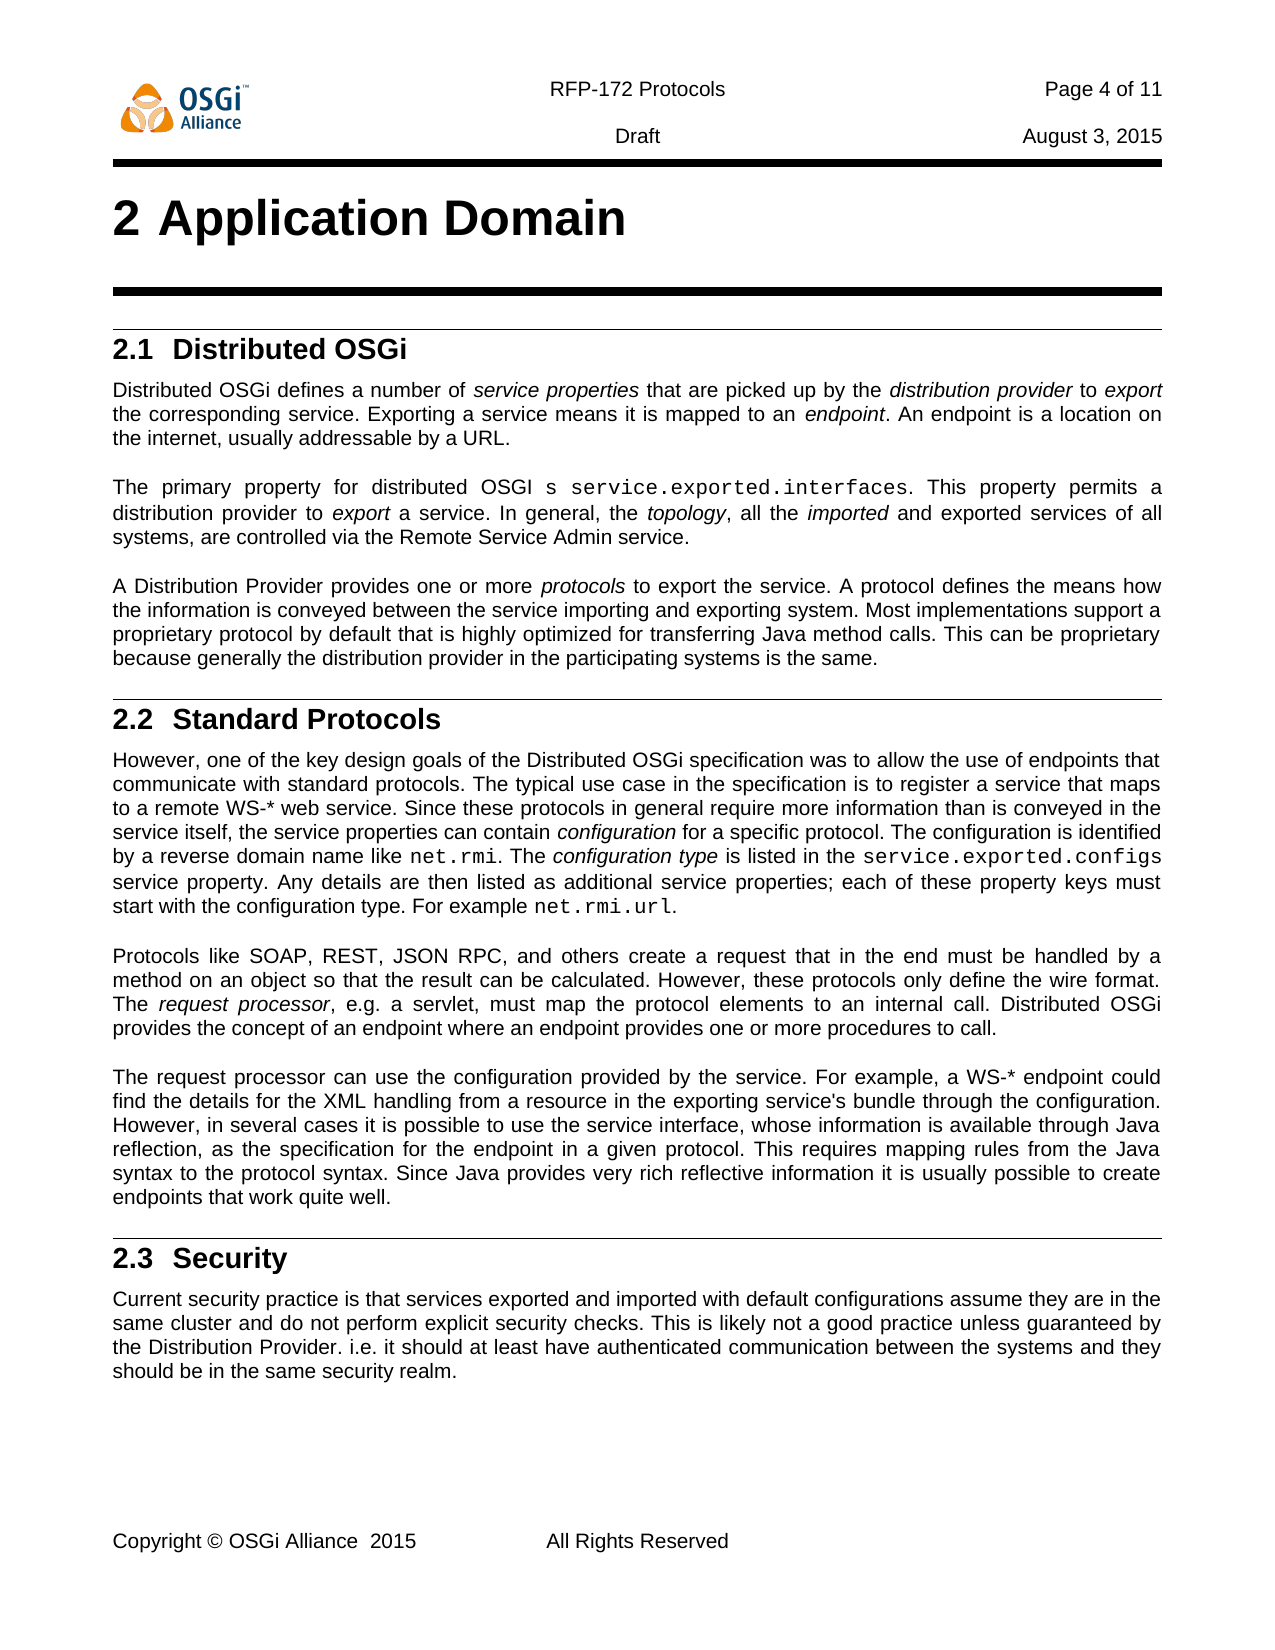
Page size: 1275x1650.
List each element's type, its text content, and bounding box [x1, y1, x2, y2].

text The primary property for distributed OSGI s service.exported.interfaces. This property permits a distribution provider to export a service. In general, the topology, all the imported and exported services of all systems, are controlled via the Remote Service Admin service. [112, 475, 1162, 549]
text Protocols like SOAP, REST, JSON RPC, and others create a request that in the end must be handled by a method on an object so that the result can be calculated. However, these protocols only define the wire format. The request processor, e.g. a servlet, must map the protocol elements to an internal call. Distributed OSGi provides the concept of an endpoint where an endpoint provides one or more procedures to call. [112, 944, 1162, 1040]
subtitle Standard Protocols [112, 700, 1162, 735]
subtitle Distributed OSGi [112, 330, 1162, 366]
text Current security practice is that services exported and imported with default configurations assume they are in the same cluster and do not perform explicit security checks. This is likely not a good practice unless guaranteed by the Distribution Provider. i.e. it should at least have authenticated communication between the systems and they should be in the same security realm. [112, 1287, 1162, 1383]
text The request processor can use the configuration provided by the service. For example, a WS-* endpoint could find the details for the XML handling from a resource in the exporting service's bundle through the configuration. However, in several cases it is possible to use the service interface, whose information is available through Java reflection, as the specification for the endpoint in a given protocol. This requires mapping rules from the Java syntax to the protocol syntax. Since Java provides very rich reflective information it is usually possible to create endpoints that work quite well. [112, 1065, 1162, 1209]
subtitle Security [112, 1239, 1162, 1275]
text However, one of the key design goals of the Distributed OSGi specification was to allow the use of endpoints that communicate with standard protocols. The typical use case in the specification is to register a service that maps to a remote WS-* web service. Since these protocols in general require more information than is conveyed in the service itself, the service properties can contain configuration for a specific protocol. The configuration is identified by a reverse domain name like net.rmi. The configuration type is listed in the service.exported.configs service property. Any details are then listed as additional service properties; each of these property keys must start with the configuration type. For example net.rmi.url. [112, 748, 1162, 919]
text A Distribution Provider provides one or more protocols to export the service. A protocol defines the means how the information is conveyed between the service importing and exporting system. Most implementations support a proprietary protocol by default that is highly optimized for transferring Java method calls. This can be proprietary because generally the distribution provider in the participating systems is the same. [112, 574, 1162, 669]
subtitle Application Domain [112, 160, 1162, 296]
text Distributed OSGi defines a number of service properties that are picked up by the distribution provider to export the corresponding service. Exporting a service means it is mapped to an endpoint. An endpoint is a location on the internet, usually addressable by a URL. [112, 378, 1162, 450]
picture [113, 76, 257, 140]
